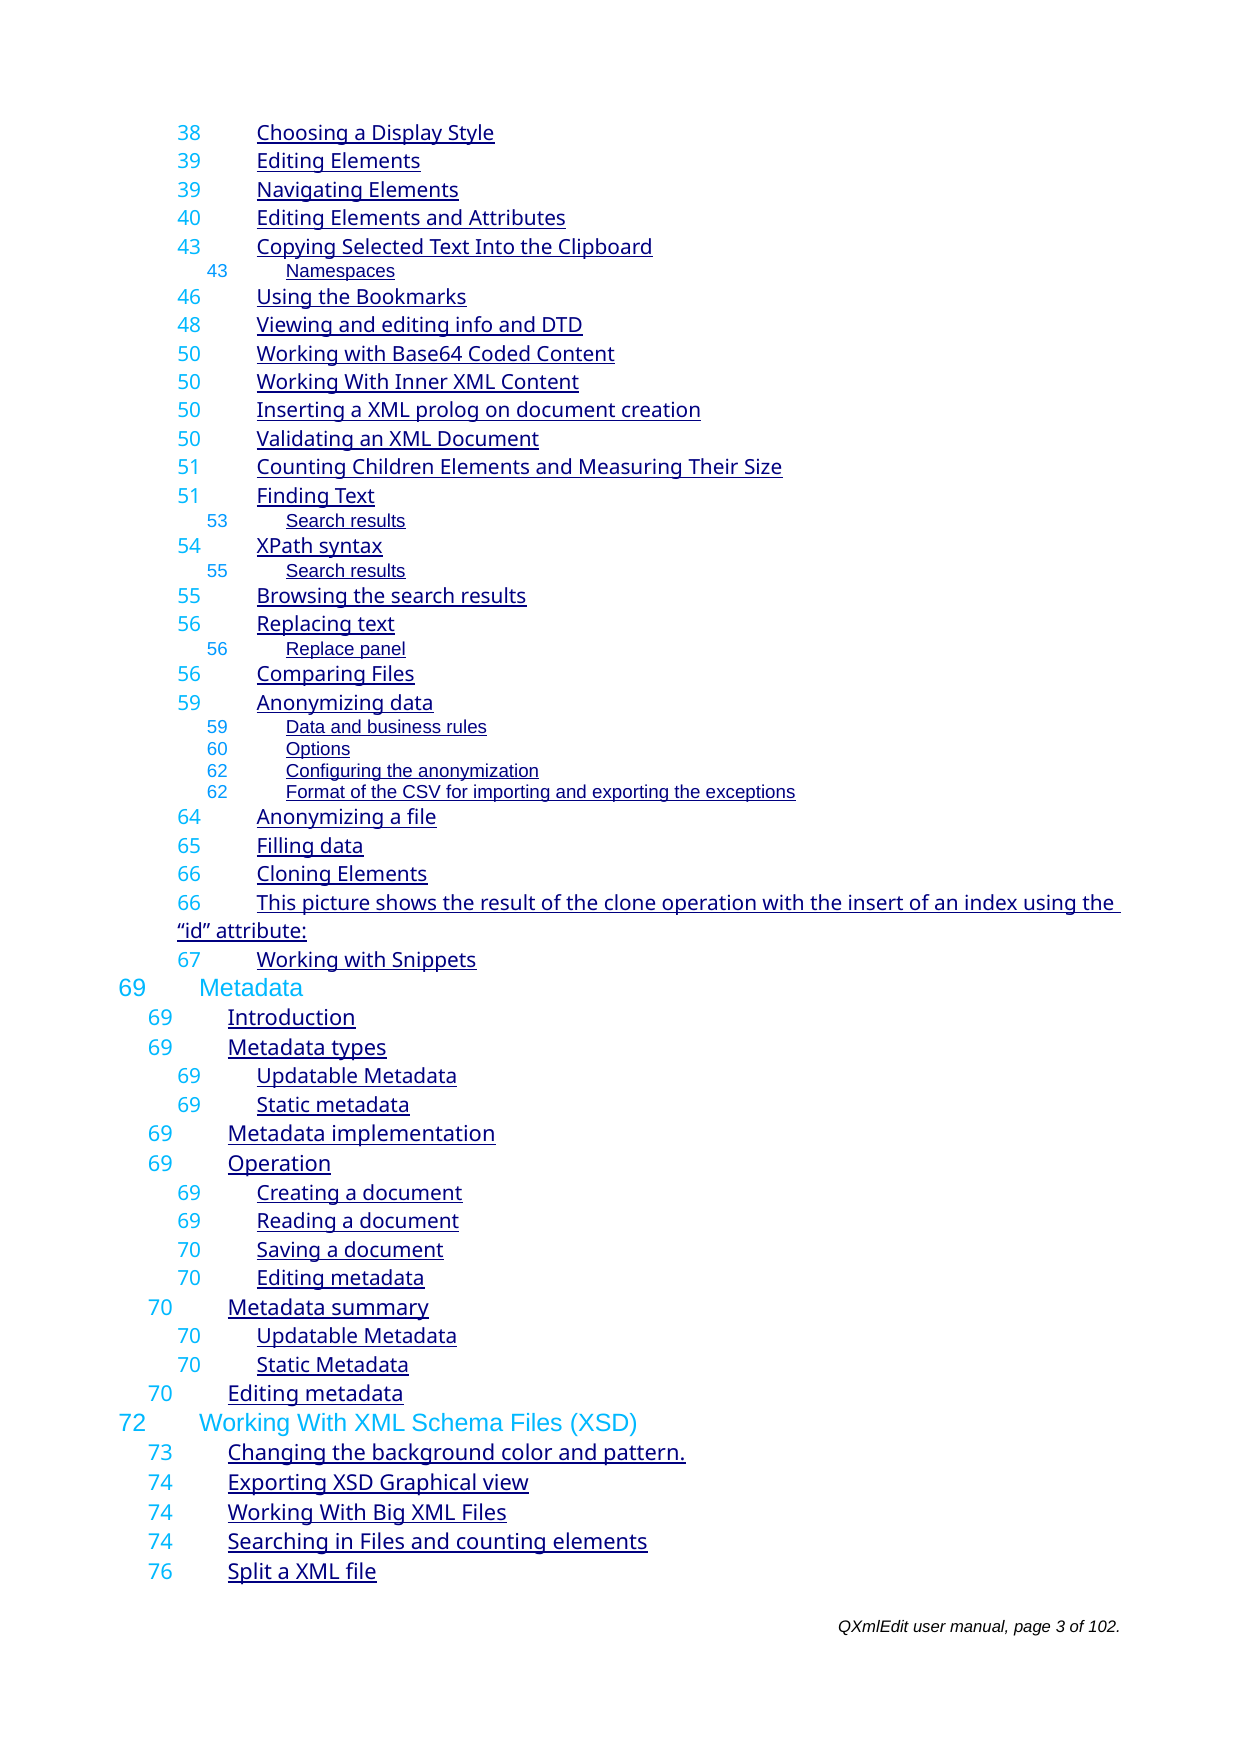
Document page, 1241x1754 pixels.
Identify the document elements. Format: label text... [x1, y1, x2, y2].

text 69 Metadata implementation [148, 1118, 1122, 1148]
text 40 Editing Elements and Attributes [177, 203, 1122, 232]
text 66 This picture shows the result of the clone operation with the insert of an index using the “id” attribute: [177, 888, 1122, 945]
text 65 Filling data [177, 831, 1122, 859]
text 70 Editing metadata [177, 1263, 1122, 1292]
text 46 Using the Bookmarks [177, 282, 1122, 310]
text 50 Working with Base64 Coded Content [177, 339, 1122, 367]
text 55 Browsing the search results [177, 581, 1122, 609]
text 69 Updatable Metadata [177, 1061, 1122, 1090]
text 50 Working With Inner XML Content [177, 367, 1122, 396]
text 60 Options [207, 738, 1122, 759]
text 43 Namespaces [207, 260, 1122, 282]
text 62 Format of the CSV for importing and exporting the exceptions [207, 781, 1122, 802]
text 67 Working with Snippets [177, 945, 1122, 973]
text 56 Replacing text [177, 609, 1122, 638]
text 51 Counting Children Elements and Measuring Their Size [177, 452, 1122, 481]
text 70 Metadata summary [148, 1292, 1122, 1321]
text 74 Working With Big XML Files [148, 1496, 1122, 1526]
text 74 Searching in Files and counting elements [148, 1526, 1122, 1556]
text 55 Search results [207, 559, 1122, 581]
text 69 Introduction [148, 1002, 1122, 1032]
text 76 Split a XML file [148, 1556, 1122, 1586]
text 69 Static metadata [177, 1090, 1122, 1118]
text 38 Choosing a Display Style [177, 118, 1122, 147]
text 70 Updatable Metadata [177, 1321, 1122, 1350]
text 73 Changing the background color and pattern. [148, 1437, 1122, 1467]
text 70 Editing metadata [148, 1378, 1122, 1408]
text 69 Metadata types [148, 1032, 1122, 1061]
text 50 Inserting a XML prolog on document creation [177, 396, 1122, 424]
text 62 Configuring the anonymization [207, 759, 1122, 781]
text 69 Operation [148, 1148, 1122, 1178]
text 70 Static Metadata [177, 1350, 1122, 1378]
text 69 Reading a document [177, 1206, 1122, 1235]
text 54 XPath syntax [177, 531, 1122, 559]
text 66 Cloning Elements [177, 859, 1122, 888]
text 69 Metadata [118, 973, 1122, 1002]
text 74 Exporting XSD Graphical view [148, 1467, 1122, 1496]
text 39 Editing Elements [177, 147, 1122, 175]
text 69 Creating a document [177, 1178, 1122, 1206]
text 56 Comparing Files [177, 659, 1122, 688]
text 48 Viewing and editing info and DTD [177, 310, 1122, 339]
text 39 Navigating Elements [177, 175, 1122, 203]
text 64 Anonymizing a file [177, 802, 1122, 831]
text 59 Anonymizing data [177, 688, 1122, 716]
text 56 Replace panel [207, 638, 1122, 659]
text 70 Saving a document [177, 1235, 1122, 1263]
text 43 Copying Selected Text Into the Clipboard [177, 232, 1122, 260]
text 72 Working With XML Schema Files (XSD) [118, 1408, 1122, 1437]
text 50 Validating an XML Document [177, 424, 1122, 452]
text 51 Finding Text [177, 481, 1122, 509]
text 59 Data and business rules [207, 716, 1122, 738]
text 53 Search results [207, 509, 1122, 531]
